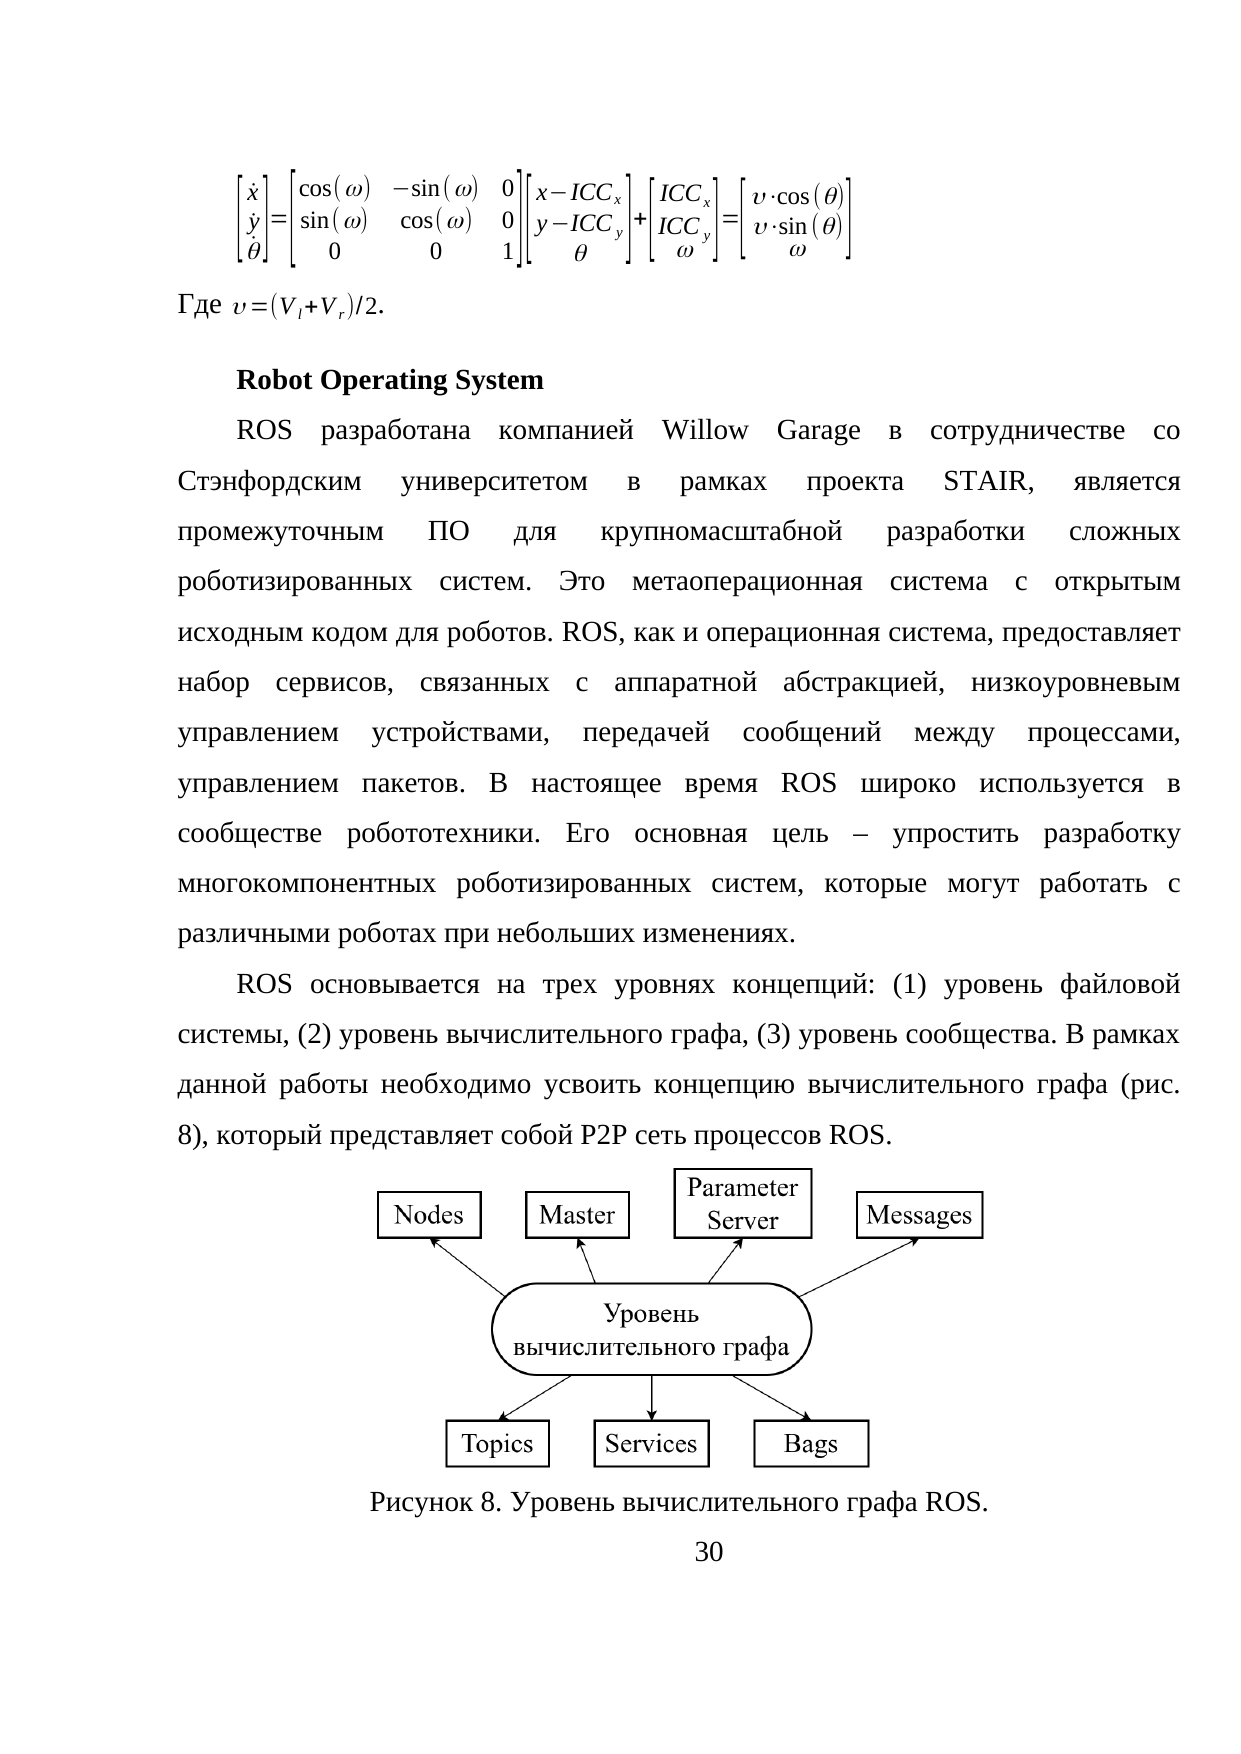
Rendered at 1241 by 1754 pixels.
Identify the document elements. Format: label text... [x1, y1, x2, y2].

picture [467, 1167, 893, 1468]
subtitle Robot Operating System [177, 362, 1181, 396]
text Рисунок 8. Уровень вычислительного графа ROS. [177, 1468, 1181, 1517]
text ROS разработана компанией Willow Garage в сотрудничестве со Стэнфордским университетом в рамках проекта STAIR, является промежуточным ПО для крупномасштабной разработки сложных роботизированных систем. Это метаоперационная система с открытым исходным кодом для роботов. ROS, как и операционная система, предоставляет набор сервисов, связанных с аппаратной абстракцией, низкоуровневым управлением устройствами, передачей сообщений между процессами, управлением пакетов. В настоящее время ROS широко используется в сообществе робототехники. Его основная цель – упростить разработку многокомпонентных роботизированных систем, которые могут работать с различными роботах при небольших изменениях. [177, 412, 1181, 949]
text Где . [177, 286, 1181, 323]
text ROS основывается на трех уровнях концепций: (1) уровень файловой системы, (2) уровень вычислительного графа, (3) уровень сообщества. В рамках данной работы необходимо усвоить концепцию вычислительного графа (рис. 8), который представляет собой P2P сеть процессов ROS. [177, 966, 1181, 1150]
